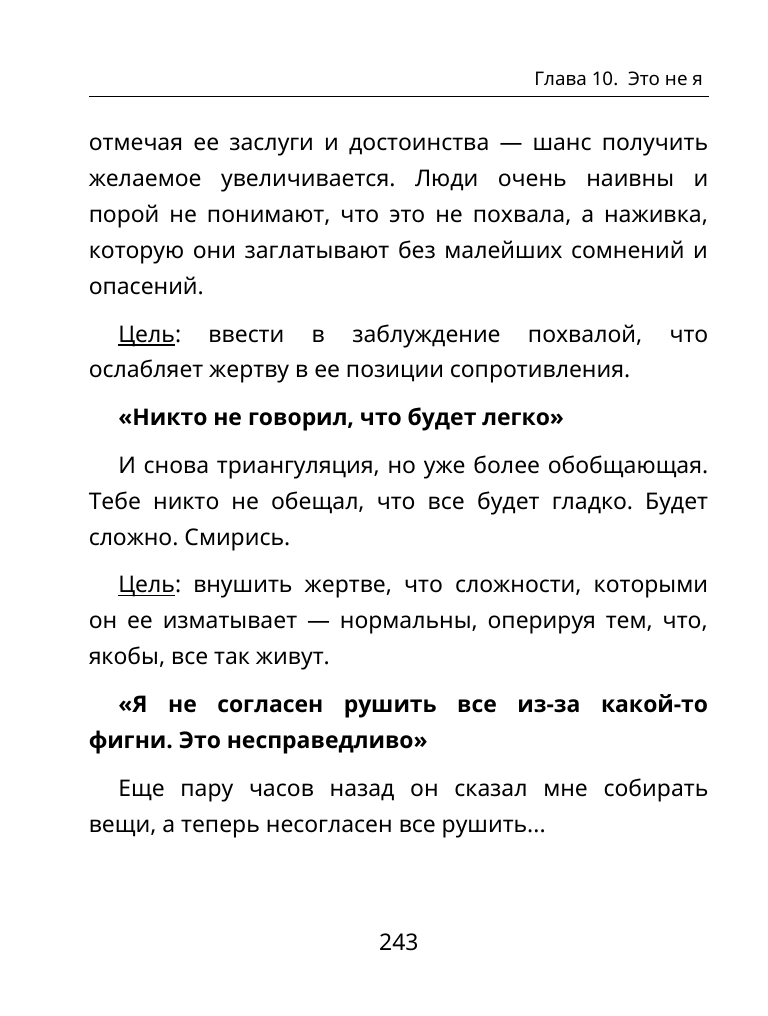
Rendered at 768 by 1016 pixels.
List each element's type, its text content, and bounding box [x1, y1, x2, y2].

text «Никто не говорил, что будет легко» [88, 401, 709, 432]
text Цель: внушить жертве, что сложности, которыми он ее изматывает — нормальны, оперируя тем, что, якобы, все так живут. [88, 568, 709, 672]
text «Я не согласен рушить все из-за какой-то фигни. Это несправедливо» [88, 688, 709, 755]
text И снова триангуляция, но уже более обобщающая. Тебе никто не обещал, что все будет гладко. Будет сложно. Смирись. [88, 449, 709, 552]
text отмечая ее заслуги и достоинства — шанс получить желаемое увеличивается. Люди очень наивны и порой не понимают, что это не похвала, а наживка, которую они заглатывают без малейших сомнений и опасений. [88, 126, 709, 301]
text Цель: ввести в заблуждение похвалой, что ослабляет жертву в ее позиции сопротивления. [88, 317, 709, 385]
text Еще пару часов назад он сказал мне собирать вещи, а теперь несогласен все рушить... [88, 772, 709, 839]
